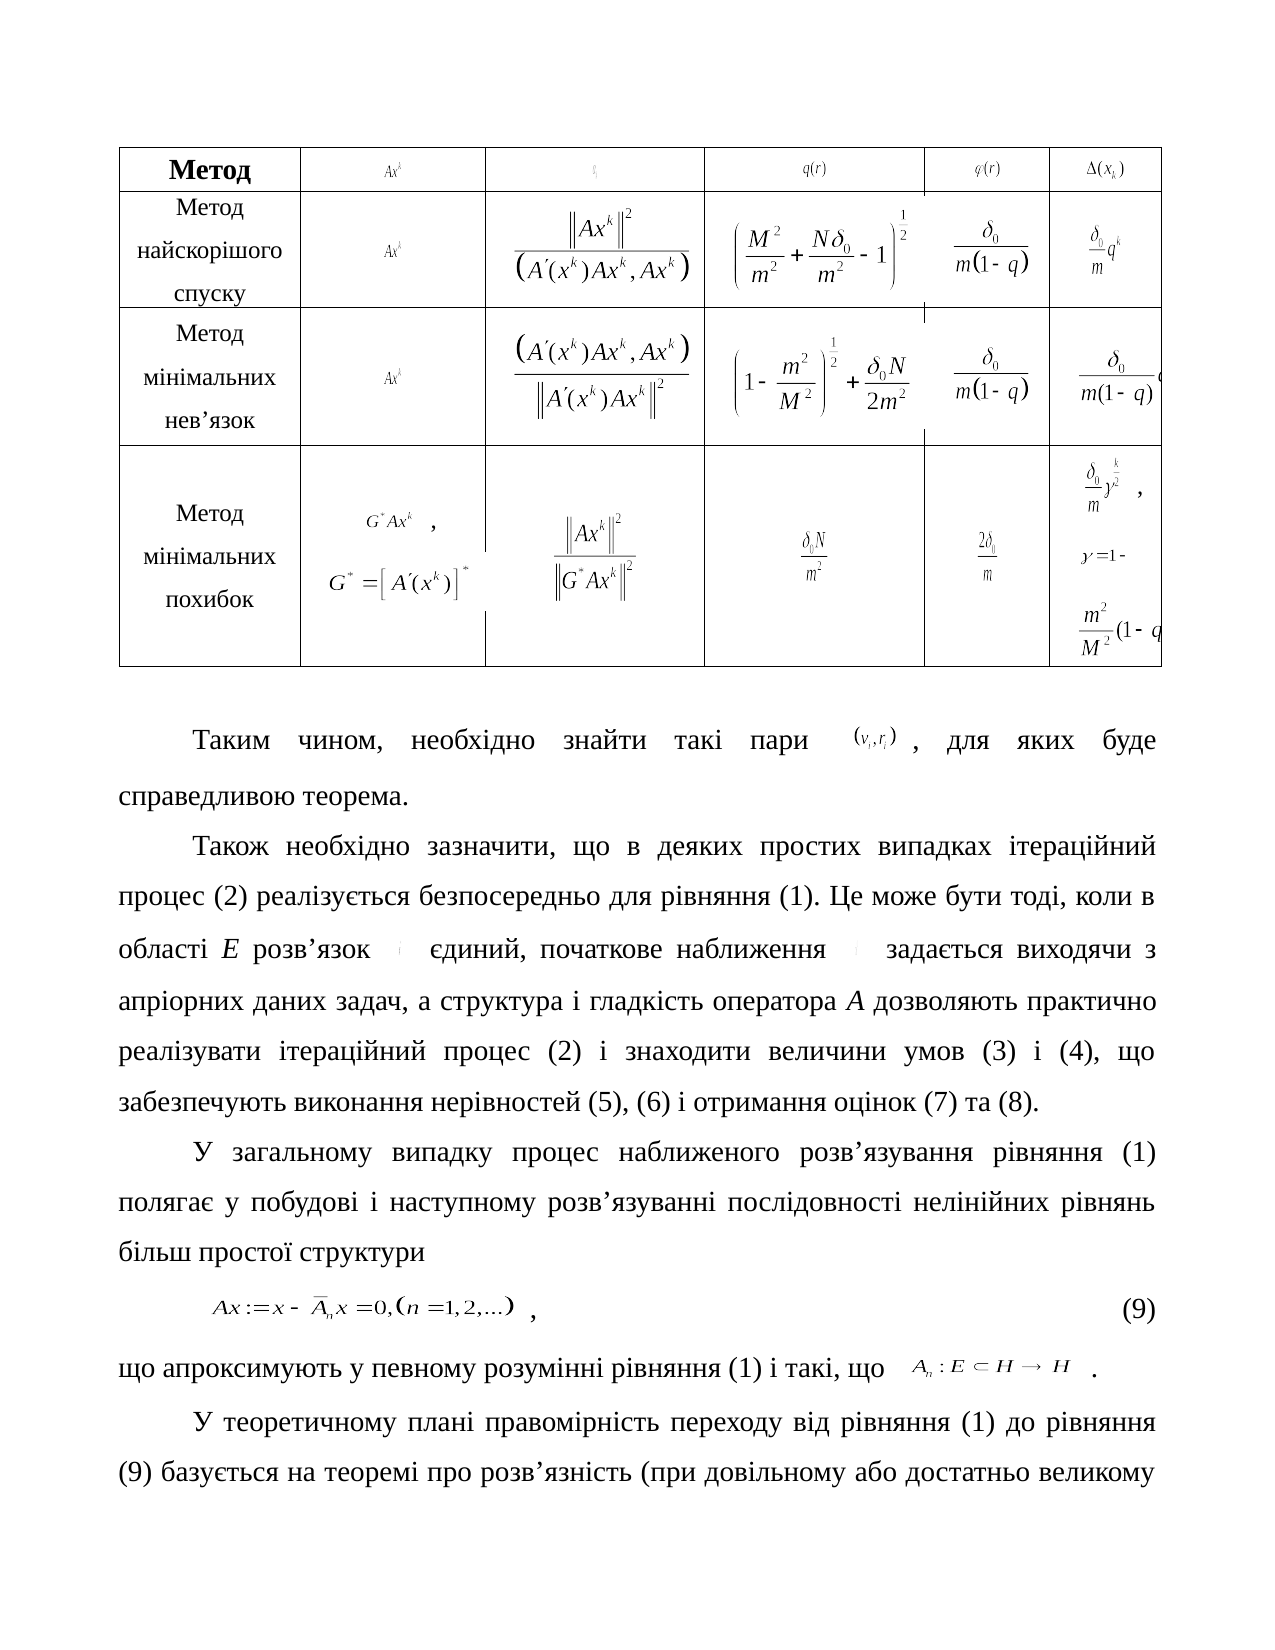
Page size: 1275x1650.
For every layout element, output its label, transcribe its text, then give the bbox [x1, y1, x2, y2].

table_cell [705, 446, 924, 666]
table_cell [1050, 308, 1161, 444]
table_header [925, 148, 1049, 191]
table_cell , [1050, 446, 1161, 666]
table_cell [705, 192, 925, 307]
table_cell [925, 446, 1049, 666]
table_cell [486, 308, 704, 444]
table_header [705, 148, 924, 191]
table_header [1050, 148, 1161, 191]
table_cell [925, 192, 1049, 307]
table_header [301, 148, 485, 191]
table_header Метод [120, 148, 300, 191]
text У теоретичному плані правомірність переходу від рівняння (1) до рівняння (9) базується на теоремі про розв’язність (при довільному або достатньо великому [118, 1404, 1157, 1488]
table_cell [486, 192, 704, 307]
table_cell [1050, 192, 1161, 307]
table_cell [925, 308, 1049, 444]
table_cell Метод найскорішого спуску [120, 192, 300, 307]
table_cell Метод мінімальних похибок [120, 446, 300, 666]
table_cell [705, 308, 925, 444]
table_cell [301, 308, 485, 444]
table_cell Метод мінімальних нев’язок [120, 308, 300, 444]
text У загальному випадку процес наближеного розв’язування рівняння (1) полягає у побудові і наступному розв’язуванні послідовності нелінійних рівнянь більш простої структури [118, 1134, 1157, 1268]
text Також необхідно зазначити, що в деяких простих випадках ітераційний процес (2) реалізується безпосередньо для рівняння (1). Це може бути тоді, коли в області E розв’язок єдиний, початкове наближення задається виходячи з апріорних даних задач, а структура і гладкість оператора A дозволяють практично реалізувати ітераційний процес (2) і знаходити величини умов (3) і (4), що забезпечують виконання нерівностей (5), (6) і отримання оцінок (7) та (8). [118, 828, 1157, 1117]
table_header [486, 148, 704, 191]
text , (9) [118, 1285, 1157, 1331]
table_cell [486, 446, 704, 666]
table_cell [301, 192, 485, 307]
table_cell , [301, 446, 486, 666]
text Таким чином, необхідно знайти такі пари , для яких буде справедливою теорема. [118, 717, 1157, 811]
text що апроксимують у певному розумінні рівняння (1) і такі, що . [118, 1347, 1157, 1387]
